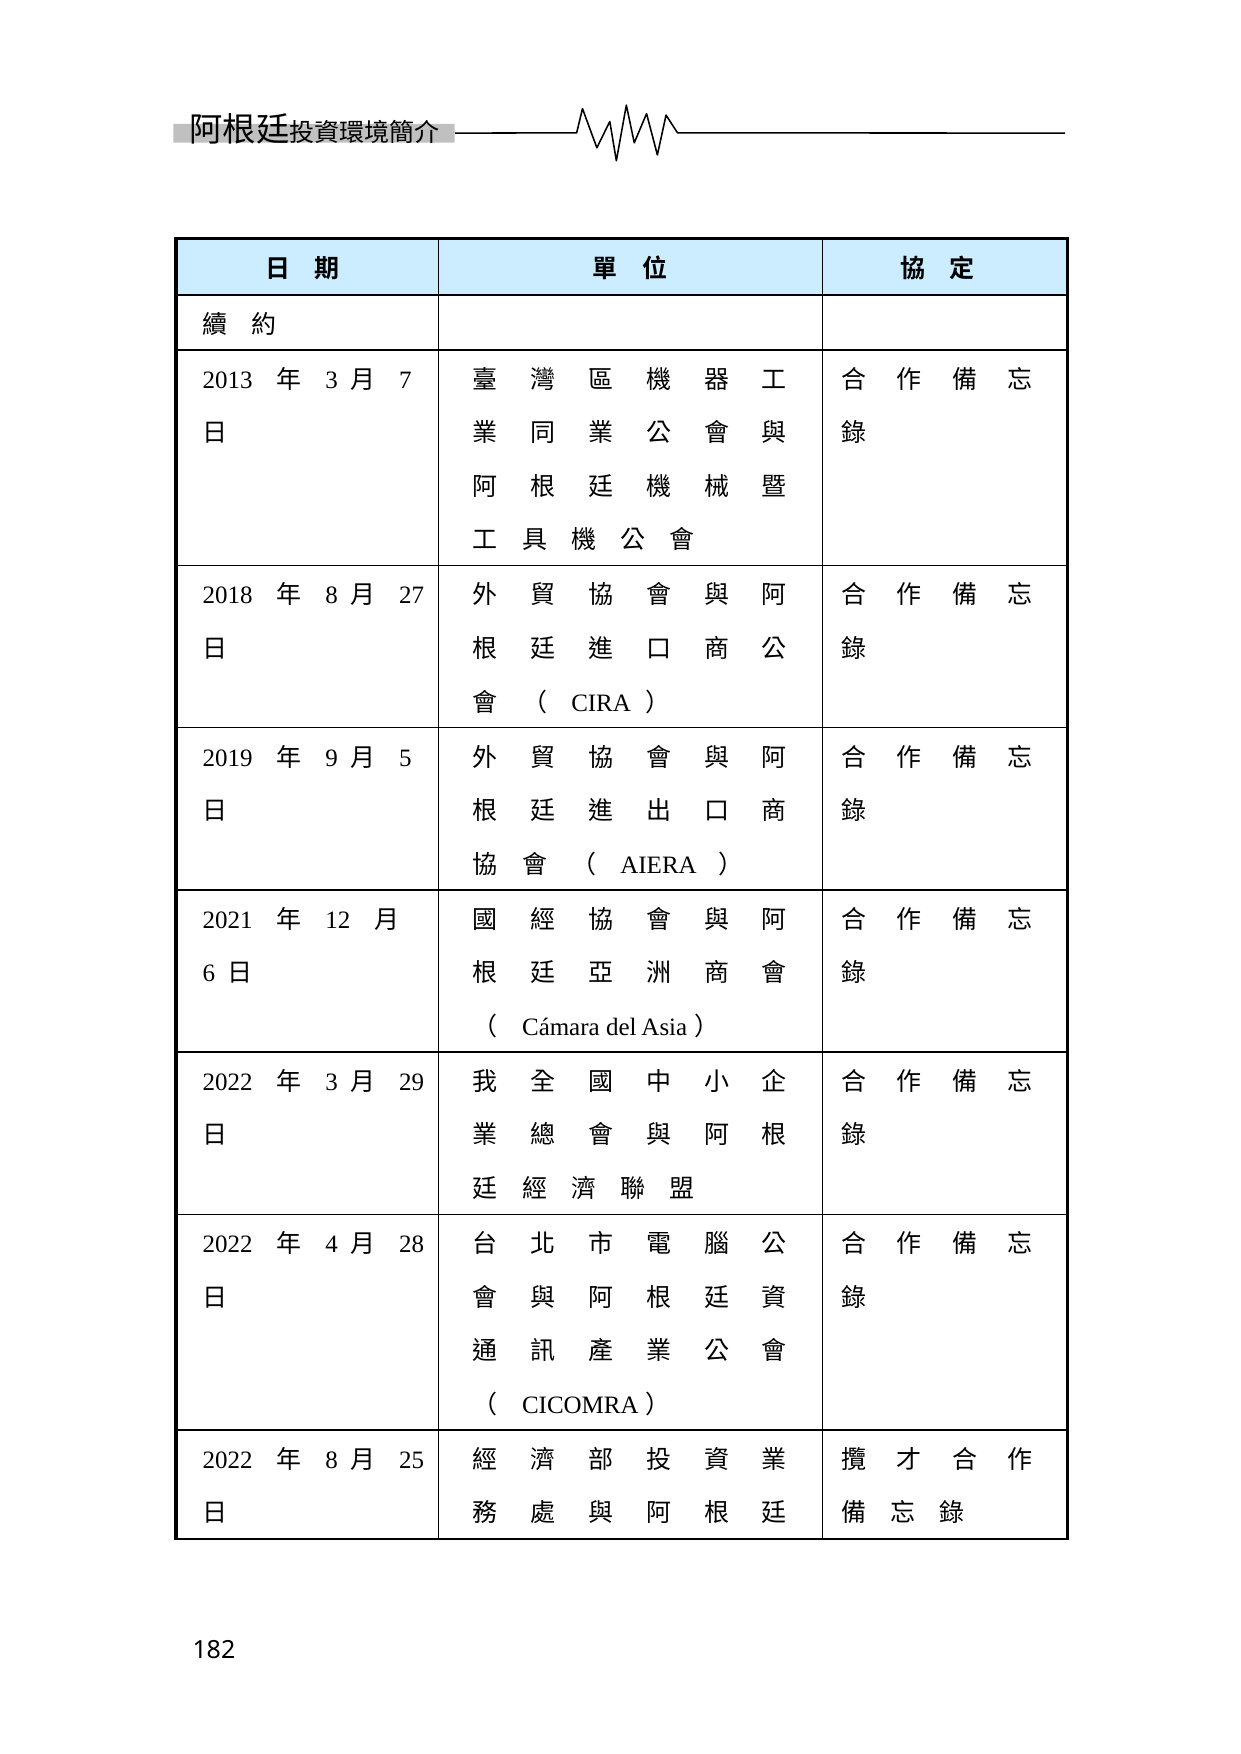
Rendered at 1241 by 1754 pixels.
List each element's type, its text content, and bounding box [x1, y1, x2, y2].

table_cell 合作備忘錄 [823, 351, 1066, 565]
table_cell [823, 296, 1066, 349]
table_cell 2022年8月25日 [178, 1431, 438, 1538]
table_cell 外貿協會與阿根廷進出口商協會（AIERA） [439, 728, 822, 889]
table_cell 合作備忘錄 [823, 1053, 1066, 1213]
table_cell 續約 [178, 296, 438, 349]
table_cell 2021年12月6日 [178, 891, 438, 1051]
table_cell 2022年3月29日 [178, 1053, 438, 1213]
table_cell 2022年4月28日 [178, 1215, 438, 1429]
table_cell [439, 296, 822, 349]
table_cell 合作備忘錄 [823, 728, 1066, 889]
table_cell 臺灣區機器工業同業公會與阿根廷機械暨工具機公會 [439, 351, 822, 565]
table_cell 台北市電腦公會與阿根廷資通訊產業公會（CICOMRA） [439, 1215, 822, 1429]
table_cell 2019年9月5日 [178, 728, 438, 889]
table_cell 2018年8月27日 [178, 566, 438, 727]
table_cell 合作備忘錄 [823, 891, 1066, 1051]
table_cell 經濟部投資業務處與阿根廷 [439, 1431, 822, 1538]
table_header 協定 [823, 240, 1066, 294]
table_cell 合作備忘錄 [823, 566, 1066, 727]
table_cell 攬才合作備忘錄 [823, 1431, 1066, 1538]
table_header 單位 [439, 240, 822, 294]
table_cell 2013年3月7日 [178, 351, 438, 565]
table_cell 合作備忘錄 [823, 1215, 1066, 1429]
table_cell 國經協會與阿根廷亞洲商會（Cámara del Asia） [439, 891, 822, 1051]
table_header 日期 [178, 240, 438, 294]
table_cell 我全國中小企業總會與阿根廷經濟聯盟 [439, 1053, 822, 1213]
table_cell 外貿協會與阿根廷進口商公會（CIRA） [439, 566, 822, 727]
